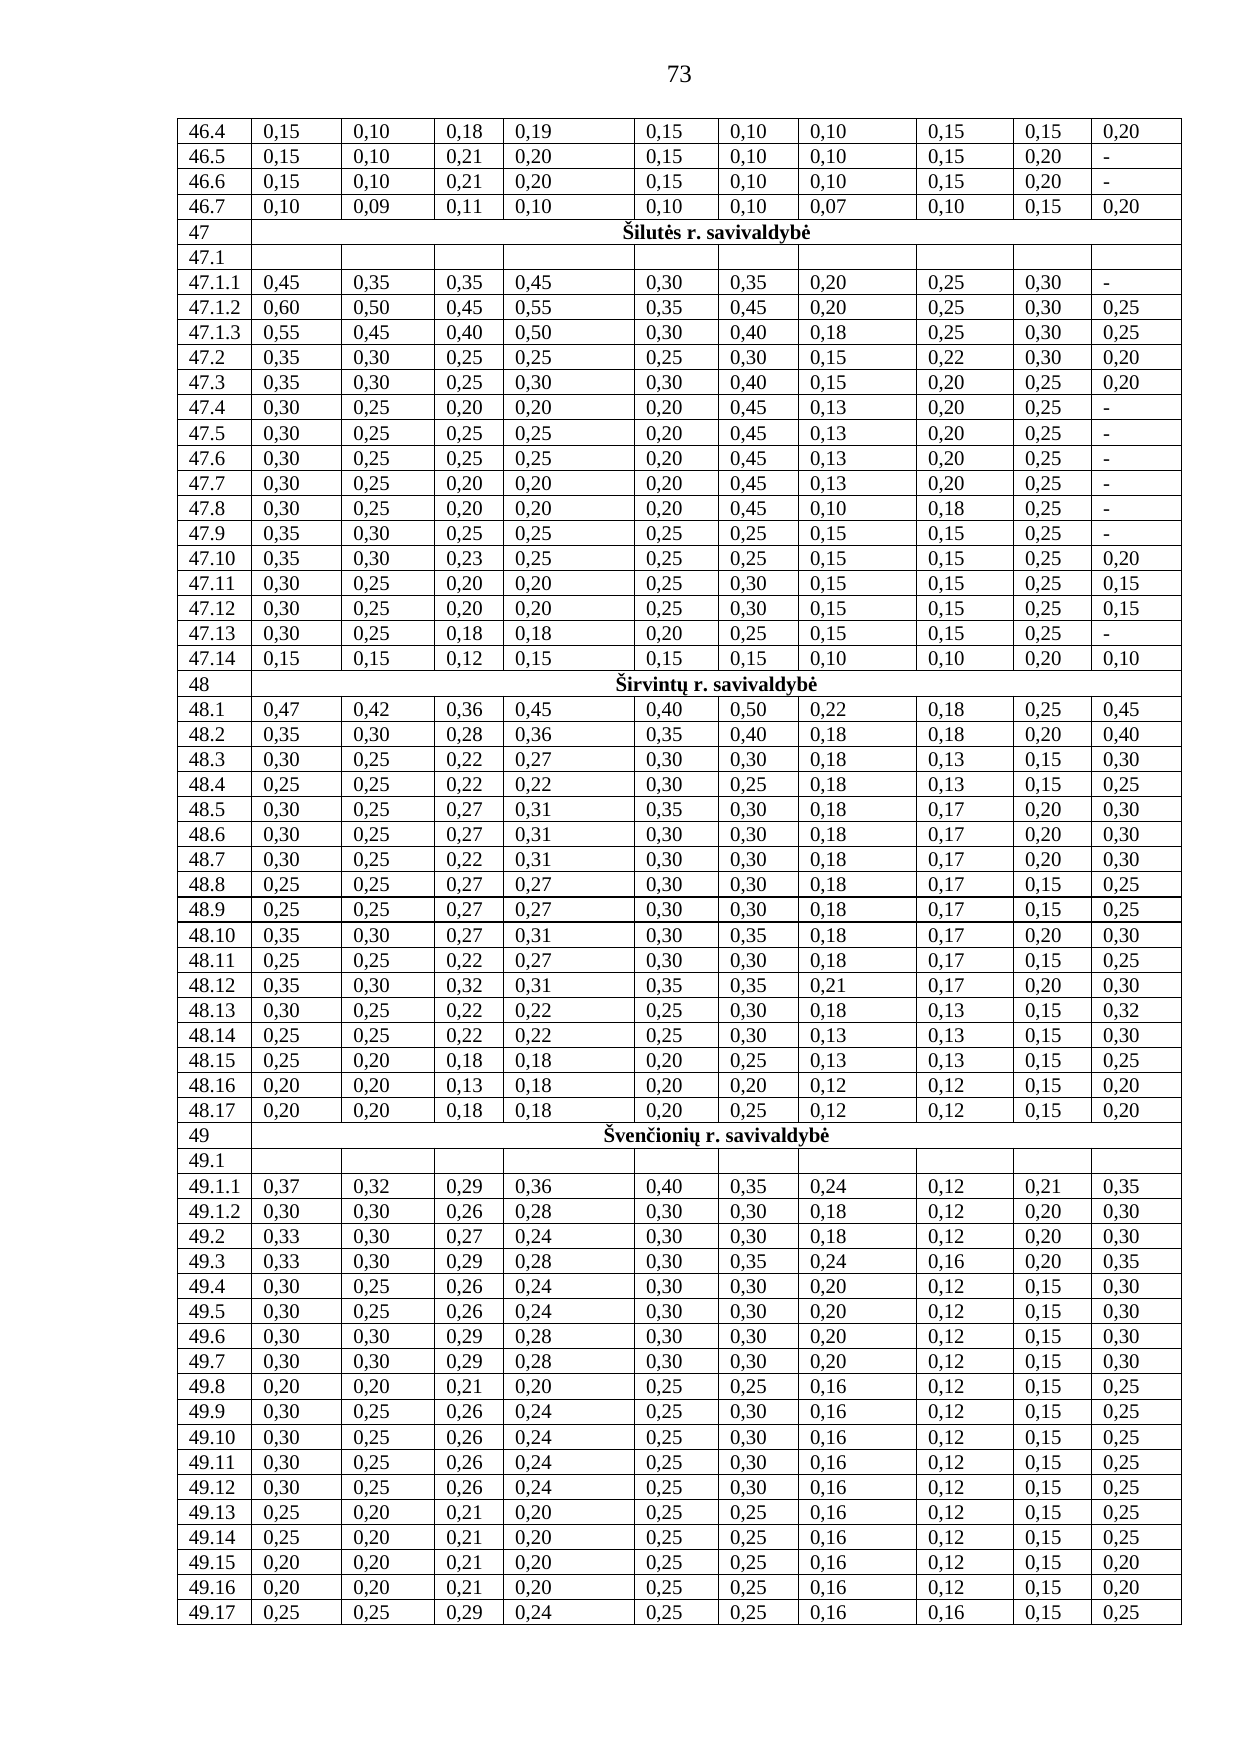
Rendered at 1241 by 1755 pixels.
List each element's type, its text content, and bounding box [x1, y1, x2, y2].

table_cell 0,17 [917, 847, 1013, 871]
table_cell 0,25 [342, 1450, 434, 1474]
table_cell [799, 245, 916, 269]
table_cell 0,35 [635, 722, 718, 746]
table_cell 0,10 [799, 169, 916, 193]
table_cell 0,20 [504, 169, 634, 193]
table_cell 0,21 [1014, 1174, 1091, 1198]
table_cell 47.5 [178, 420, 251, 444]
table_cell 0,25 [342, 1475, 434, 1499]
table_cell 0,25 [635, 1425, 718, 1449]
table_cell 48.9 [178, 898, 251, 921]
table_cell 0,20 [1014, 646, 1091, 670]
table_cell 0,27 [435, 923, 503, 947]
table_cell 0,45 [719, 420, 798, 444]
table_cell 0,30 [719, 872, 798, 896]
table_cell 0,35 [252, 521, 341, 545]
table_cell 0,25 [635, 1023, 718, 1047]
table_cell 0,25 [635, 1525, 718, 1549]
table_cell 0,20 [342, 1073, 434, 1097]
table_cell 0,20 [504, 471, 634, 495]
table_cell 0,22 [435, 747, 503, 771]
table_cell 0,25 [1014, 546, 1091, 570]
table_cell Širvintų r. savivaldybė [252, 671, 1181, 696]
table_cell 0,30 [342, 1324, 434, 1348]
table_cell 0,15 [1014, 948, 1091, 972]
table_cell 46.4 [178, 119, 251, 143]
table_cell 0,25 [342, 1600, 434, 1624]
table_cell 0,35 [252, 923, 341, 947]
table_cell 0,15 [1014, 747, 1091, 771]
table_cell 0,30 [635, 948, 718, 972]
table_cell 0,20 [252, 1550, 341, 1574]
table_cell 0,25 [719, 621, 798, 645]
table_cell [1014, 245, 1091, 269]
table_cell 0,30 [342, 1249, 434, 1273]
table_cell 0,20 [1092, 119, 1181, 143]
table_cell 0,10 [342, 119, 434, 143]
table_cell 0,36 [504, 1174, 634, 1198]
table_cell 47.9 [178, 521, 251, 545]
table_cell 0,13 [917, 1023, 1013, 1047]
table_cell 0,10 [917, 646, 1013, 670]
table_cell 0,21 [799, 973, 916, 997]
table_cell 0,35 [719, 1249, 798, 1273]
table_cell 0,15 [917, 521, 1013, 545]
table_cell 49.12 [178, 1475, 251, 1499]
table_cell 0,45 [719, 471, 798, 495]
table_cell 0,15 [799, 571, 916, 595]
table_cell 0,32 [342, 1174, 434, 1198]
table_cell 0,20 [342, 1525, 434, 1549]
table_cell 0,30 [719, 797, 798, 821]
table_cell - [1092, 471, 1181, 495]
table_cell 0,15 [1014, 1324, 1091, 1348]
table_cell 0,30 [252, 747, 341, 771]
table_cell 0,18 [504, 1098, 634, 1122]
table_cell 0,35 [1092, 1249, 1181, 1273]
table_cell 0,47 [252, 697, 341, 721]
table_cell 0,25 [635, 1550, 718, 1574]
table_cell 47.1.3 [178, 320, 251, 344]
table_cell 0,12 [917, 1525, 1013, 1549]
table_cell 0,31 [504, 797, 634, 821]
table_cell 0,12 [917, 1374, 1013, 1398]
table_cell 0,20 [1014, 822, 1091, 846]
table_cell 0,30 [252, 1450, 341, 1474]
table_cell 0,15 [1014, 772, 1091, 796]
table_cell [504, 1149, 634, 1172]
table_cell 0,10 [719, 119, 798, 143]
table_cell 0,29 [435, 1324, 503, 1348]
table_cell 49.5 [178, 1299, 251, 1323]
table_cell 49.7 [178, 1349, 251, 1373]
table_cell [1092, 245, 1181, 269]
table_cell 0,22 [435, 1023, 503, 1047]
table_cell 0,30 [252, 621, 341, 645]
table_cell 0,20 [799, 1349, 916, 1373]
table_cell 0,30 [342, 1349, 434, 1373]
table_cell 0,35 [342, 270, 434, 294]
table_cell 0,10 [917, 195, 1013, 218]
table_cell 0,20 [1092, 370, 1181, 394]
table_cell 47.12 [178, 596, 251, 620]
table_cell 0,20 [917, 446, 1013, 469]
table_cell 0,55 [504, 295, 634, 319]
table_cell 0,35 [435, 270, 503, 294]
table_cell 0,35 [252, 722, 341, 746]
table_cell 0,40 [635, 1174, 718, 1198]
table_cell 0,28 [504, 1249, 634, 1273]
table_cell 0,27 [435, 822, 503, 846]
table_cell 0,25 [1014, 496, 1091, 520]
table_cell 0,20 [1014, 1224, 1091, 1248]
table_cell 49.1.1 [178, 1174, 251, 1198]
table_cell 0,30 [635, 270, 718, 294]
table_cell 0,12 [917, 1224, 1013, 1248]
table_cell 0,15 [917, 144, 1013, 168]
table_cell 0,12 [917, 1199, 1013, 1223]
table_cell 0,12 [917, 1073, 1013, 1097]
table_cell 0,25 [635, 596, 718, 620]
table_cell 0,16 [799, 1475, 916, 1499]
table_cell 0,15 [1014, 1400, 1091, 1423]
table_cell 0,22 [435, 847, 503, 871]
table_cell 0,25 [504, 546, 634, 570]
table_cell 0,20 [435, 496, 503, 520]
table_cell 0,20 [435, 571, 503, 595]
table_cell 0,30 [252, 496, 341, 520]
table_cell 0,30 [1014, 270, 1091, 294]
table_cell 0,30 [252, 1475, 341, 1499]
table_cell 0,26 [435, 1450, 503, 1474]
table_cell 0,15 [1014, 1098, 1091, 1122]
table_cell - [1092, 270, 1181, 294]
table_cell 0,35 [719, 1174, 798, 1198]
table_cell 0,40 [719, 370, 798, 394]
table_cell - [1092, 395, 1181, 419]
table_cell 49.1.2 [178, 1199, 251, 1223]
table_cell 0,25 [1092, 1425, 1181, 1449]
table_cell 0,25 [719, 772, 798, 796]
table_cell 0,30 [719, 1349, 798, 1373]
table_cell 0,25 [719, 1575, 798, 1599]
table_cell 0,18 [799, 822, 916, 846]
table_cell 0,22 [504, 772, 634, 796]
table_cell 0,30 [1092, 747, 1181, 771]
table_cell 0,25 [252, 1600, 341, 1624]
table_cell 0,18 [799, 998, 916, 1022]
table_cell 0,15 [917, 119, 1013, 143]
table_cell 47.1.1 [178, 270, 251, 294]
table_cell 0,18 [504, 621, 634, 645]
table_cell 0,30 [635, 872, 718, 896]
table_cell 0,12 [917, 1425, 1013, 1449]
table_cell 0,13 [799, 420, 916, 444]
table_cell 0,25 [635, 1475, 718, 1499]
table_cell 0,20 [635, 1098, 718, 1122]
table_cell 0,25 [635, 1600, 718, 1624]
table_cell 49.4 [178, 1274, 251, 1298]
table_cell 0,18 [799, 1224, 916, 1248]
table_cell 0,20 [252, 1098, 341, 1122]
table_cell 0,40 [435, 320, 503, 344]
table_cell 0,10 [719, 195, 798, 218]
table_cell 0,12 [917, 1475, 1013, 1499]
table_cell 0,25 [252, 772, 341, 796]
table_cell 0,30 [635, 1199, 718, 1223]
table_cell 0,18 [435, 621, 503, 645]
table_cell 0,15 [1014, 1550, 1091, 1574]
table_cell 0,25 [1092, 1500, 1181, 1524]
table_cell 0,30 [719, 847, 798, 871]
table_cell 0,30 [1014, 320, 1091, 344]
table_cell 0,10 [635, 195, 718, 218]
table_cell 0,25 [435, 521, 503, 545]
table_cell 0,18 [435, 1098, 503, 1122]
table_cell 0,20 [504, 1500, 634, 1524]
table_cell 0,30 [252, 571, 341, 595]
table_cell 0,18 [799, 772, 916, 796]
table_cell 0,20 [504, 496, 634, 520]
table_cell 0,25 [635, 998, 718, 1022]
table_cell 0,25 [504, 521, 634, 545]
table_cell 0,27 [504, 872, 634, 896]
table_cell 48.6 [178, 822, 251, 846]
table_cell 0,30 [1092, 1199, 1181, 1223]
table_cell 48 [178, 671, 251, 696]
table_cell 0,25 [252, 1525, 341, 1549]
table_cell 0,10 [342, 144, 434, 168]
table_cell 48.3 [178, 747, 251, 771]
table_cell 0,12 [917, 1450, 1013, 1474]
table_cell 0,30 [635, 1249, 718, 1273]
table_cell 0,18 [799, 797, 916, 821]
table_cell 0,25 [635, 521, 718, 545]
table_cell 0,25 [252, 1048, 341, 1072]
table_cell 0,35 [635, 295, 718, 319]
table_cell 0,30 [1092, 1023, 1181, 1047]
table_cell 0,30 [342, 546, 434, 570]
table_cell [342, 1149, 434, 1172]
table_cell 0,20 [635, 1073, 718, 1097]
table_cell 0,15 [799, 345, 916, 369]
table_cell 0,15 [635, 646, 718, 670]
table_cell 0,30 [1092, 1324, 1181, 1348]
table_cell 48.16 [178, 1073, 251, 1097]
table_cell 0,30 [635, 822, 718, 846]
table_cell 0,25 [917, 270, 1013, 294]
table_cell 0,20 [799, 1324, 916, 1348]
table_cell 0,25 [252, 1500, 341, 1524]
table_cell 0,25 [1014, 697, 1091, 721]
table_cell 0,17 [917, 973, 1013, 997]
table_cell 0,25 [504, 420, 634, 444]
table_cell 0,22 [504, 1023, 634, 1047]
table_cell 0,21 [435, 1550, 503, 1574]
table_cell 0,25 [719, 1550, 798, 1574]
table_cell 0,15 [1014, 1299, 1091, 1323]
table_cell 0,15 [252, 169, 341, 193]
table_cell 0,45 [435, 295, 503, 319]
table_cell 0,28 [504, 1199, 634, 1223]
table_cell 0,35 [252, 345, 341, 369]
table_cell 48.12 [178, 973, 251, 997]
table_cell 0,25 [719, 1500, 798, 1524]
table_cell 0,45 [504, 697, 634, 721]
table_cell 0,20 [1014, 923, 1091, 947]
table_cell 0,25 [1092, 898, 1181, 921]
table_cell 0,30 [719, 822, 798, 846]
table_cell 0,25 [342, 1023, 434, 1047]
table_cell 0,30 [719, 1475, 798, 1499]
table_cell [917, 245, 1013, 269]
table_cell 0,16 [799, 1450, 916, 1474]
table_cell 49.9 [178, 1400, 251, 1423]
table_cell 0,42 [342, 697, 434, 721]
table_cell 0,20 [635, 1048, 718, 1072]
table_cell 0,25 [1092, 1450, 1181, 1474]
table_cell 0,15 [917, 596, 1013, 620]
table_cell 0,30 [252, 998, 341, 1022]
table_cell 0,24 [504, 1475, 634, 1499]
table_cell 0,20 [799, 1299, 916, 1323]
table_cell 0,12 [917, 1575, 1013, 1599]
table_cell 0,37 [252, 1174, 341, 1198]
table_cell [435, 1149, 503, 1172]
table_cell 0,26 [435, 1199, 503, 1223]
table_cell 0,40 [719, 722, 798, 746]
table_cell 0,13 [799, 1048, 916, 1072]
table_cell 49.3 [178, 1249, 251, 1273]
table_cell 0,10 [799, 144, 916, 168]
table_cell 0,21 [435, 1575, 503, 1599]
table_cell 0,20 [252, 1073, 341, 1097]
table_cell 0,33 [252, 1249, 341, 1273]
table_cell 0,18 [799, 320, 916, 344]
table_cell 0,15 [917, 169, 1013, 193]
table_cell 0,20 [504, 1525, 634, 1549]
table_cell 0,17 [917, 797, 1013, 821]
table_cell 0,20 [1014, 797, 1091, 821]
table_cell - [1092, 496, 1181, 520]
table_cell 0,15 [917, 571, 1013, 595]
table_cell 0,15 [799, 370, 916, 394]
table_cell 0,18 [435, 119, 503, 143]
table_cell 0,40 [1092, 722, 1181, 746]
table_cell 0,25 [342, 797, 434, 821]
table_cell 0,13 [917, 1048, 1013, 1072]
table_cell 0,30 [1092, 1299, 1181, 1323]
table_cell 0,50 [342, 295, 434, 319]
table_cell 0,30 [252, 1425, 341, 1449]
table_cell 0,15 [1014, 1600, 1091, 1624]
table_cell 49.8 [178, 1374, 251, 1398]
table_cell 0,45 [1092, 697, 1181, 721]
table_cell 48.15 [178, 1048, 251, 1072]
table_cell 0,25 [719, 1374, 798, 1398]
table_cell 0,30 [719, 1199, 798, 1223]
table_cell 0,10 [252, 195, 341, 218]
table_cell 0,31 [504, 847, 634, 871]
table_cell 47.13 [178, 621, 251, 645]
table_cell 0,25 [1014, 395, 1091, 419]
table_cell 0,24 [799, 1174, 916, 1198]
table_cell 0,22 [917, 345, 1013, 369]
table_cell 0,25 [719, 521, 798, 545]
table_cell 0,22 [435, 998, 503, 1022]
table_cell 0,17 [917, 923, 1013, 947]
table_cell 0,15 [342, 646, 434, 670]
table_cell 0,13 [435, 1073, 503, 1097]
table_cell 0,18 [799, 747, 916, 771]
table_cell 0,25 [342, 772, 434, 796]
table_cell 0,25 [917, 320, 1013, 344]
table_cell 0,07 [799, 195, 916, 218]
table_cell 0,30 [719, 1023, 798, 1047]
table_cell 0,30 [252, 797, 341, 821]
table_cell 0,20 [342, 1550, 434, 1574]
table_cell 0,20 [504, 1575, 634, 1599]
table_cell 0,15 [1014, 1450, 1091, 1474]
table_cell 0,20 [635, 395, 718, 419]
table_cell 47.3 [178, 370, 251, 394]
table_cell 0,18 [435, 1048, 503, 1072]
table_cell 0,30 [1014, 345, 1091, 369]
table_cell 0,25 [1092, 1600, 1181, 1624]
table_cell 0,26 [435, 1425, 503, 1449]
table_cell 0,15 [1014, 1073, 1091, 1097]
table_cell 0,15 [1014, 1500, 1091, 1524]
table_cell 0,13 [799, 1023, 916, 1047]
table_cell 0,30 [252, 822, 341, 846]
table_cell 0,25 [342, 872, 434, 896]
table_cell 0,25 [342, 898, 434, 921]
table_cell 0,20 [1092, 1575, 1181, 1599]
table_cell [435, 245, 503, 269]
table_cell 0,25 [1014, 521, 1091, 545]
table_cell 48.5 [178, 797, 251, 821]
table_cell 0,10 [799, 496, 916, 520]
table_cell 0,20 [504, 395, 634, 419]
table_cell 49.6 [178, 1324, 251, 1348]
table_cell 0,20 [1014, 973, 1091, 997]
table_cell 0,25 [342, 747, 434, 771]
table_cell 0,31 [504, 973, 634, 997]
table_cell 0,25 [435, 420, 503, 444]
table_cell 0,25 [342, 446, 434, 469]
table_cell 0,13 [917, 747, 1013, 771]
table_cell 0,20 [342, 1500, 434, 1524]
table_cell 0,12 [917, 1550, 1013, 1574]
table_cell 0,20 [917, 471, 1013, 495]
table_cell 0,30 [635, 747, 718, 771]
table_cell 0,15 [1014, 1374, 1091, 1398]
table_cell 0,20 [342, 1374, 434, 1398]
table_cell 0,16 [917, 1249, 1013, 1273]
table_cell 0,25 [1014, 471, 1091, 495]
table_cell 48.1 [178, 697, 251, 721]
table_cell 0,30 [342, 722, 434, 746]
table_cell [635, 245, 718, 269]
table_cell 0,30 [1092, 1224, 1181, 1248]
table_cell 0,21 [435, 144, 503, 168]
table_cell 0,26 [435, 1475, 503, 1499]
table_cell 0,26 [435, 1274, 503, 1298]
table_cell 0,28 [504, 1324, 634, 1348]
table_cell 0,21 [435, 1500, 503, 1524]
table_cell 0,30 [1092, 822, 1181, 846]
table_cell 0,25 [342, 847, 434, 871]
table_cell 0,25 [635, 1575, 718, 1599]
table_cell 0,20 [1092, 546, 1181, 570]
table_cell 0,15 [1092, 571, 1181, 595]
table_cell 0,35 [252, 973, 341, 997]
table_cell 0,30 [252, 420, 341, 444]
table_cell 0,25 [1092, 295, 1181, 319]
table_cell Šilutės r. savivaldybė [252, 220, 1181, 244]
table_cell 0,25 [917, 295, 1013, 319]
table_cell [1014, 1149, 1091, 1172]
table_cell 0,30 [719, 898, 798, 921]
table_cell 0,35 [1092, 1174, 1181, 1198]
table_cell [504, 245, 634, 269]
table_cell 0,30 [719, 596, 798, 620]
table_cell 0,30 [719, 1224, 798, 1248]
table_cell 0,15 [252, 646, 341, 670]
table_cell 0,12 [917, 1174, 1013, 1198]
table_cell 0,30 [1014, 295, 1091, 319]
table_cell 0,15 [1014, 998, 1091, 1022]
table_cell 0,27 [504, 898, 634, 921]
table_cell 0,13 [799, 471, 916, 495]
table_cell 0,29 [435, 1600, 503, 1624]
table_cell 0,20 [799, 295, 916, 319]
table_cell - [1092, 169, 1181, 193]
table_cell [252, 1149, 341, 1172]
table_cell 0,25 [719, 546, 798, 570]
table_cell 0,15 [1014, 1525, 1091, 1549]
table_cell 49.11 [178, 1450, 251, 1474]
table_cell 0,20 [1014, 847, 1091, 871]
table_cell 47.6 [178, 446, 251, 469]
table_cell [799, 1149, 916, 1172]
table_cell 0,10 [719, 169, 798, 193]
table_cell 47.14 [178, 646, 251, 670]
table_cell 0,30 [252, 1199, 341, 1223]
table_cell 49.1 [178, 1149, 251, 1172]
table_cell 0,35 [635, 797, 718, 821]
table_cell 48.14 [178, 1023, 251, 1047]
table_cell 48.4 [178, 772, 251, 796]
table_cell 0,25 [342, 822, 434, 846]
table_cell 0,55 [252, 320, 341, 344]
table_cell 0,20 [1014, 1199, 1091, 1223]
table_cell 0,20 [635, 446, 718, 469]
table_cell 0,25 [635, 571, 718, 595]
table_cell - [1092, 521, 1181, 545]
table_cell 0,20 [917, 370, 1013, 394]
table_cell 0,45 [719, 446, 798, 469]
table_cell 0,19 [504, 119, 634, 143]
table_cell 0,20 [504, 1550, 634, 1574]
table_cell 0,20 [917, 395, 1013, 419]
table_cell 0,20 [1014, 1249, 1091, 1273]
table_cell 0,09 [342, 195, 434, 218]
table_cell 0,30 [635, 1324, 718, 1348]
table_cell 0,45 [504, 270, 634, 294]
table_cell 0,22 [504, 998, 634, 1022]
table_cell [635, 1149, 718, 1172]
table_cell 0,15 [1014, 1023, 1091, 1047]
table_cell 0,35 [252, 370, 341, 394]
table_cell 0,30 [342, 1224, 434, 1248]
table_cell 0,20 [435, 471, 503, 495]
table_cell 0,18 [799, 722, 916, 746]
table_cell 0,30 [1092, 797, 1181, 821]
table_cell 0,32 [435, 973, 503, 997]
table_cell 0,50 [719, 697, 798, 721]
table_cell 0,25 [342, 621, 434, 645]
table_cell 0,20 [1092, 345, 1181, 369]
table_cell 0,25 [252, 1023, 341, 1047]
table_cell 0,16 [799, 1400, 916, 1423]
table_cell 0,36 [504, 722, 634, 746]
table_cell 0,22 [435, 948, 503, 972]
table_cell 0,25 [1092, 1048, 1181, 1072]
table_cell 0,25 [342, 1425, 434, 1449]
table_cell 0,18 [504, 1073, 634, 1097]
table_cell [342, 245, 434, 269]
table_cell 0,30 [342, 1199, 434, 1223]
table_cell 0,22 [435, 772, 503, 796]
table_cell 0,15 [1014, 1274, 1091, 1298]
table_cell 0,20 [1014, 169, 1091, 193]
table_cell 0,35 [719, 973, 798, 997]
table_cell 0,20 [435, 395, 503, 419]
table_cell 0,25 [504, 446, 634, 469]
table_cell - [1092, 144, 1181, 168]
table_cell 0,10 [504, 195, 634, 218]
table_cell 0,18 [799, 847, 916, 871]
table_cell 0,30 [719, 1400, 798, 1423]
table_cell 0,25 [635, 546, 718, 570]
table_cell 0,25 [1014, 596, 1091, 620]
table_cell 0,45 [719, 395, 798, 419]
table_cell 0,45 [342, 320, 434, 344]
table_cell 0,60 [252, 295, 341, 319]
table_cell - [1092, 420, 1181, 444]
table_cell 0,18 [799, 872, 916, 896]
table_cell 0,25 [719, 1525, 798, 1549]
table_cell 0,15 [635, 169, 718, 193]
table_cell 0,17 [917, 898, 1013, 921]
table_cell 0,24 [504, 1600, 634, 1624]
table_cell 0,30 [1092, 1274, 1181, 1298]
table_cell 0,20 [799, 270, 916, 294]
table_cell 0,29 [435, 1349, 503, 1373]
table_cell 0,20 [719, 1073, 798, 1097]
table_cell 0,12 [917, 1400, 1013, 1423]
table_cell 47.11 [178, 571, 251, 595]
table_cell 0,20 [1092, 1550, 1181, 1574]
table_cell 0,28 [504, 1349, 634, 1373]
table_cell 0,30 [719, 1425, 798, 1449]
table_cell 0,15 [1014, 1425, 1091, 1449]
table_cell 0,25 [1014, 621, 1091, 645]
table_cell 0,25 [342, 998, 434, 1022]
table_cell 0,10 [719, 144, 798, 168]
table_cell 0,20 [1014, 722, 1091, 746]
table_cell [252, 245, 341, 269]
table_cell 0,40 [719, 320, 798, 344]
table_cell 48.13 [178, 998, 251, 1022]
table_cell 0,20 [252, 1575, 341, 1599]
table_cell 0,25 [1092, 1400, 1181, 1423]
table_cell 0,30 [342, 923, 434, 947]
table_cell [719, 1149, 798, 1172]
table_cell 0,25 [1092, 320, 1181, 344]
table_cell 0,25 [342, 420, 434, 444]
table_cell 0,45 [719, 496, 798, 520]
table_cell 0,30 [1092, 973, 1181, 997]
table_cell 0,15 [1014, 1475, 1091, 1499]
table_cell 0,15 [917, 621, 1013, 645]
table_cell 49.10 [178, 1425, 251, 1449]
table_cell 0,25 [252, 948, 341, 972]
table_cell [917, 1149, 1013, 1172]
table_cell 0,15 [799, 546, 916, 570]
table_cell 0,30 [719, 1324, 798, 1348]
table_cell 49.16 [178, 1575, 251, 1599]
table_cell 0,30 [635, 1224, 718, 1248]
table_cell 0,25 [1092, 1475, 1181, 1499]
table_cell 0,45 [719, 295, 798, 319]
table_cell 48.7 [178, 847, 251, 871]
table_cell 0,30 [1092, 847, 1181, 871]
table_cell 0,11 [435, 195, 503, 218]
table_cell 0,30 [252, 446, 341, 469]
table_cell 0,25 [435, 370, 503, 394]
table_cell 0,24 [504, 1224, 634, 1248]
table_cell 0,30 [719, 1450, 798, 1474]
table_cell 0,25 [1092, 1374, 1181, 1398]
table_cell 0,18 [917, 722, 1013, 746]
table_cell 0,18 [917, 496, 1013, 520]
table_cell 49.15 [178, 1550, 251, 1574]
table_cell Švenčionių r. savivaldybė [252, 1123, 1181, 1147]
table_cell 0,25 [342, 395, 434, 419]
table_cell 0,27 [435, 898, 503, 921]
table_cell 0,30 [1092, 923, 1181, 947]
table_cell 0,15 [1014, 1349, 1091, 1373]
table_cell 0,13 [799, 446, 916, 469]
table_cell 0,17 [917, 872, 1013, 896]
table_cell 0,18 [917, 697, 1013, 721]
table_cell 0,16 [799, 1425, 916, 1449]
table_cell 0,12 [917, 1349, 1013, 1373]
table_cell 0,16 [799, 1550, 916, 1574]
table_cell 47.2 [178, 345, 251, 369]
table_cell 0,45 [252, 270, 341, 294]
table_cell 0,16 [799, 1500, 916, 1524]
table_cell 0,16 [799, 1600, 916, 1624]
table_cell 0,30 [252, 1400, 341, 1423]
table_cell 0,40 [635, 697, 718, 721]
table_cell 0,25 [1014, 370, 1091, 394]
table_cell 0,12 [917, 1500, 1013, 1524]
table_cell 0,16 [799, 1525, 916, 1549]
table_cell 0,20 [435, 596, 503, 620]
table_cell 0,15 [635, 144, 718, 168]
table_cell 46.6 [178, 169, 251, 193]
table_cell 0,25 [635, 1450, 718, 1474]
table_cell 0,27 [435, 1224, 503, 1248]
table_cell 0,17 [917, 948, 1013, 972]
table_cell 0,24 [504, 1450, 634, 1474]
table_cell 0,24 [799, 1249, 916, 1273]
table_cell 0,30 [252, 596, 341, 620]
table_cell 0,30 [719, 747, 798, 771]
table_cell 0,20 [635, 471, 718, 495]
table_cell 0,15 [252, 119, 341, 143]
table_cell 0,25 [342, 1274, 434, 1298]
table_cell 0,17 [917, 822, 1013, 846]
table_cell 0,25 [1092, 872, 1181, 896]
table_cell 0,15 [1014, 1048, 1091, 1072]
table_cell 0,10 [1092, 646, 1181, 670]
table_cell 0,30 [252, 1349, 341, 1373]
table_cell 0,27 [435, 872, 503, 896]
table_cell 0,13 [917, 772, 1013, 796]
table_cell 47.1.2 [178, 295, 251, 319]
table_cell 0,25 [635, 1374, 718, 1398]
table_cell 0,18 [799, 923, 916, 947]
table_cell 0,23 [435, 546, 503, 570]
table_cell 0,30 [635, 1349, 718, 1373]
table_cell 0,25 [504, 345, 634, 369]
table_cell 0,12 [799, 1098, 916, 1122]
table_cell 0,20 [252, 1374, 341, 1398]
table_cell 0,20 [342, 1098, 434, 1122]
table_cell 0,15 [1014, 119, 1091, 143]
table_cell 48.2 [178, 722, 251, 746]
table_cell 48.11 [178, 948, 251, 972]
table_cell 0,20 [504, 596, 634, 620]
table_cell 0,30 [342, 345, 434, 369]
table_cell 0,27 [504, 747, 634, 771]
table_cell [1092, 1149, 1181, 1172]
table_cell 47.7 [178, 471, 251, 495]
table_cell 0,10 [799, 646, 916, 670]
table_cell 0,13 [799, 395, 916, 419]
table_cell 0,15 [917, 546, 1013, 570]
table_cell 0,15 [1014, 898, 1091, 921]
table_cell 0,30 [635, 847, 718, 871]
table_cell 48.10 [178, 923, 251, 947]
table_cell 0,20 [504, 144, 634, 168]
table_cell 0,30 [635, 370, 718, 394]
table_cell 0,20 [504, 571, 634, 595]
table_cell 0,20 [504, 1374, 634, 1398]
table_cell 0,30 [342, 370, 434, 394]
table_cell 0,29 [435, 1174, 503, 1198]
table_cell 0,25 [435, 446, 503, 469]
table_cell 0,16 [917, 1600, 1013, 1624]
table_cell 0,25 [1014, 446, 1091, 469]
table_cell 0,20 [635, 621, 718, 645]
table_cell 0,22 [799, 697, 916, 721]
table_cell 0,20 [1092, 1098, 1181, 1122]
table_cell 0,25 [719, 1600, 798, 1624]
table_cell 0,15 [1014, 872, 1091, 896]
table_cell 0,25 [635, 1400, 718, 1423]
table_cell 0,30 [719, 345, 798, 369]
table_cell 0,30 [504, 370, 634, 394]
table_cell 47.8 [178, 496, 251, 520]
table_cell 0,15 [635, 119, 718, 143]
table_cell 0,25 [1014, 420, 1091, 444]
table_cell 0,30 [635, 1299, 718, 1323]
table_cell 0,15 [799, 596, 916, 620]
table_cell 0,20 [635, 496, 718, 520]
table_cell 0,30 [719, 948, 798, 972]
table_cell 0,35 [719, 923, 798, 947]
table_cell 0,24 [504, 1299, 634, 1323]
table_cell 46.7 [178, 195, 251, 218]
table_cell 0,12 [917, 1299, 1013, 1323]
table_cell 0,25 [719, 1098, 798, 1122]
table_cell 0,30 [252, 1324, 341, 1348]
table_cell 48.17 [178, 1098, 251, 1122]
table_cell - [1092, 621, 1181, 645]
table_cell 49 [178, 1123, 251, 1147]
table_cell 0,30 [635, 772, 718, 796]
table_cell 0,12 [917, 1274, 1013, 1298]
table_cell 0,31 [504, 923, 634, 947]
table_cell 0,25 [342, 571, 434, 595]
table_cell 0,15 [1014, 195, 1091, 218]
table_cell 0,30 [342, 973, 434, 997]
table_cell 0,30 [719, 1299, 798, 1323]
table_cell 47.10 [178, 546, 251, 570]
table_cell 0,15 [799, 621, 916, 645]
table_cell 0,13 [917, 998, 1013, 1022]
table_cell 0,15 [504, 646, 634, 670]
table_cell 48.8 [178, 872, 251, 896]
table_cell 0,25 [435, 345, 503, 369]
table_cell 0,25 [635, 1500, 718, 1524]
table_cell 0,25 [1014, 571, 1091, 595]
table_cell 0,15 [799, 521, 916, 545]
table_cell 0,21 [435, 169, 503, 193]
table_cell 0,20 [917, 420, 1013, 444]
table_cell 0,27 [504, 948, 634, 972]
table_cell 0,29 [435, 1249, 503, 1273]
table_cell 0,30 [252, 395, 341, 419]
table_cell 49.14 [178, 1525, 251, 1549]
table_cell 0,15 [1014, 1575, 1091, 1599]
table_cell 0,24 [504, 1425, 634, 1449]
table_cell 49.17 [178, 1600, 251, 1624]
table_cell 0,30 [719, 1274, 798, 1298]
table_cell 0,20 [342, 1048, 434, 1072]
table_cell 0,30 [635, 320, 718, 344]
table_cell 0,25 [342, 471, 434, 495]
table_cell 0,30 [342, 521, 434, 545]
table_cell 0,30 [252, 1299, 341, 1323]
table_cell 0,25 [342, 496, 434, 520]
table_cell 47 [178, 220, 251, 244]
table_cell 0,25 [1092, 948, 1181, 972]
table_cell 0,20 [342, 1575, 434, 1599]
table_cell 49.13 [178, 1500, 251, 1524]
table_cell - [1092, 446, 1181, 469]
table_cell 0,21 [435, 1374, 503, 1398]
table_cell 0,36 [435, 697, 503, 721]
table_cell 0,15 [1092, 596, 1181, 620]
table_cell 0,20 [1092, 195, 1181, 218]
table_cell 0,10 [342, 169, 434, 193]
table_cell 47.4 [178, 395, 251, 419]
table_cell 0,15 [719, 646, 798, 670]
table_cell 0,25 [635, 345, 718, 369]
table_cell [719, 245, 798, 269]
table_cell 0,33 [252, 1224, 341, 1248]
table_cell 0,25 [719, 1048, 798, 1072]
table_cell 49.2 [178, 1224, 251, 1248]
table_cell 0,25 [1092, 772, 1181, 796]
table_cell 0,25 [1092, 1525, 1181, 1549]
table_cell 0,26 [435, 1299, 503, 1323]
table_cell 0,12 [799, 1073, 916, 1097]
table_cell 0,10 [799, 119, 916, 143]
table_cell 0,50 [504, 320, 634, 344]
table_cell 0,24 [504, 1400, 634, 1423]
table_cell 0,30 [635, 1274, 718, 1298]
table_cell 0,12 [435, 646, 503, 670]
table_cell 0,30 [719, 998, 798, 1022]
table_cell 0,18 [504, 1048, 634, 1072]
table_cell 0,25 [342, 1400, 434, 1423]
table_cell 0,30 [252, 471, 341, 495]
table_cell 46.5 [178, 144, 251, 168]
table_cell 0,30 [1092, 1349, 1181, 1373]
table_cell 0,25 [342, 948, 434, 972]
table_cell 0,31 [504, 822, 634, 846]
table_cell 0,12 [917, 1324, 1013, 1348]
table_cell 0,30 [635, 923, 718, 947]
table_cell 0,30 [635, 898, 718, 921]
table_cell 0,26 [435, 1400, 503, 1423]
table_cell 0,25 [342, 596, 434, 620]
table_cell 0,25 [252, 872, 341, 896]
table_cell 0,12 [917, 1098, 1013, 1122]
table_cell 47.1 [178, 245, 251, 269]
table_cell 0,18 [799, 898, 916, 921]
table_cell 0,16 [799, 1575, 916, 1599]
table_cell 0,20 [1014, 144, 1091, 168]
table_cell 0,28 [435, 722, 503, 746]
table_cell 0,18 [799, 948, 916, 972]
table_cell 0,30 [252, 1274, 341, 1298]
table_cell 0,30 [252, 847, 341, 871]
table_cell 0,20 [799, 1274, 916, 1298]
table_cell 0,25 [252, 898, 341, 921]
table_cell 0,16 [799, 1374, 916, 1398]
table_cell 0,35 [719, 270, 798, 294]
table_cell 0,27 [435, 797, 503, 821]
table_cell 0,18 [799, 1199, 916, 1223]
table_cell 0,15 [252, 144, 341, 168]
table_cell 0,25 [342, 1299, 434, 1323]
table_cell 0,35 [252, 546, 341, 570]
table_cell 0,20 [1092, 1073, 1181, 1097]
table_cell 0,20 [635, 420, 718, 444]
table_cell 0,35 [635, 973, 718, 997]
table_cell 0,24 [504, 1274, 634, 1298]
table_cell 0,32 [1092, 998, 1181, 1022]
table_cell 0,21 [435, 1525, 503, 1549]
table_cell 0,30 [719, 571, 798, 595]
